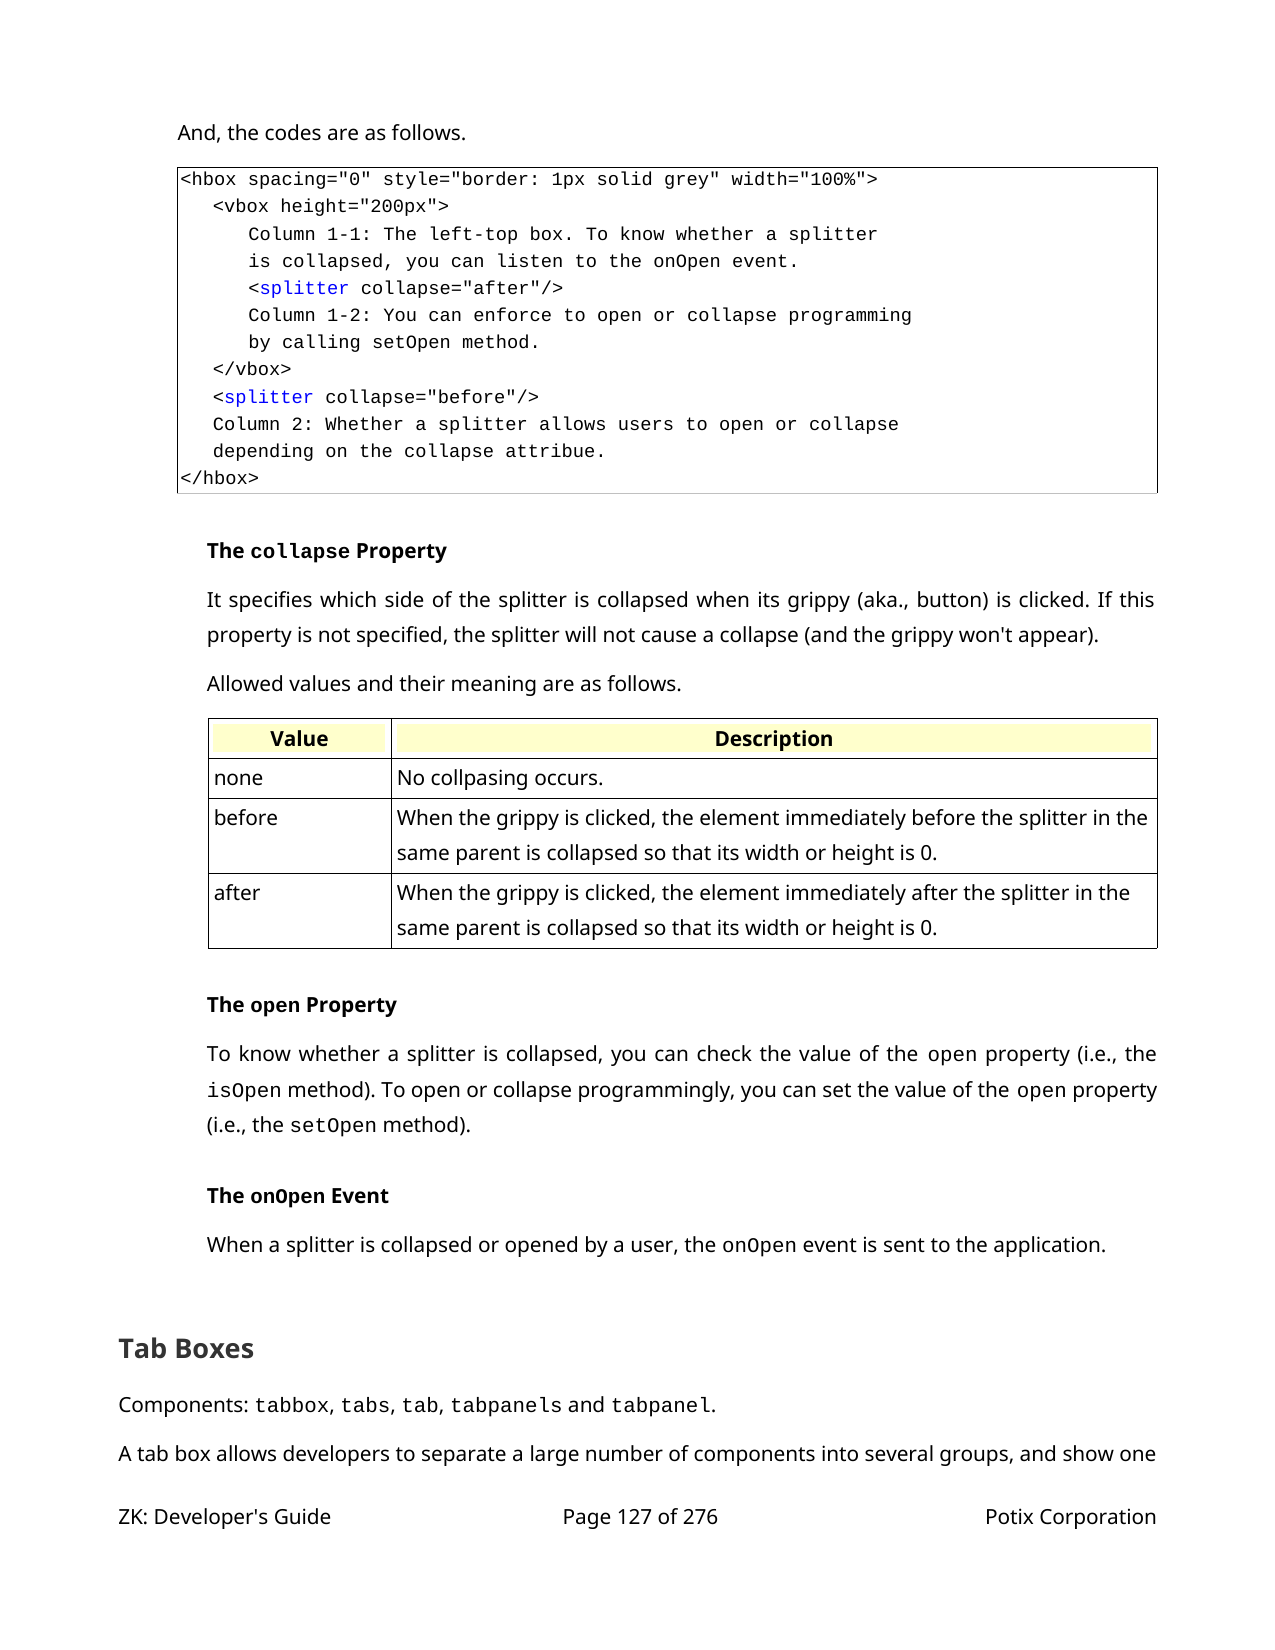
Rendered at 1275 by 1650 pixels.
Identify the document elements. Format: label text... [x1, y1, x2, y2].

table_cell none [209, 759, 391, 797]
text depending on the collapse attribue. [178, 439, 1157, 463]
subtitle The open Property [207, 990, 1157, 1019]
text And, the codes are as follows. [177, 118, 1157, 146]
table_cell No collpasing occurs. [392, 759, 1157, 797]
text Column 2: Whether a splitter allows users to open or collapse [178, 412, 1157, 436]
text Components: tabbox, tabs, tab, tabpanels and tabpanel. [118, 1390, 1157, 1419]
text Allowed values and their meaning are as follows. [207, 669, 1157, 697]
text <splitter collapse="before"/> [178, 384, 1157, 409]
table_cell before [209, 799, 391, 872]
table_cell When the grippy is clicked, the element immediately before the splitter in the same parent is collapsed so that its width or height is 0. [392, 799, 1157, 872]
text Column 1-2: You can enforce to open or collapse programming [178, 303, 1157, 327]
table_cell When the grippy is clicked, the element immediately after the splitter in the same parent is collapsed so that its width or height is 0. [392, 874, 1157, 947]
text by calling setOpen method. [178, 330, 1157, 354]
text Column 1-1: The left-top box. To know whether a splitter [178, 221, 1157, 246]
table_header Value [209, 719, 391, 758]
text </vbox> [178, 357, 1157, 382]
text </hbox> [178, 466, 1157, 493]
text <hbox spacing="0" style="border: 1px solid grey" width="100%"> [178, 168, 1157, 191]
subtitle The onOpen Event [207, 1181, 1157, 1210]
table_cell after [209, 874, 391, 947]
table_header Description [392, 719, 1157, 758]
text When a splitter is collapsed or opened by a user, the onOpen event is sent to the application. [207, 1231, 1157, 1259]
subtitle Tab Boxes [118, 1330, 1157, 1367]
text is collapsed, you can listen to the onOpen event. [178, 248, 1157, 273]
text <vbox height="200px"> [178, 194, 1157, 218]
text It specifies which side of the splitter is collapsed when its grippy (aka., button) is clicked. If this property is not specified, the splitter will not cause a collapse (and the grippy won't appear). [207, 585, 1157, 648]
text <splitter collapse="after"/> [178, 276, 1157, 300]
subtitle The collapse Property [207, 536, 1157, 564]
text To know whether a splitter is collapsed, you can check the value of the open property (i.e., the isOpen method). To open or collapse programmingly, you can set the value of the open property (i.e., the setOpen method). [207, 1039, 1157, 1139]
text A tab box allows developers to separate a large number of components into several groups, and show one [118, 1439, 1157, 1468]
